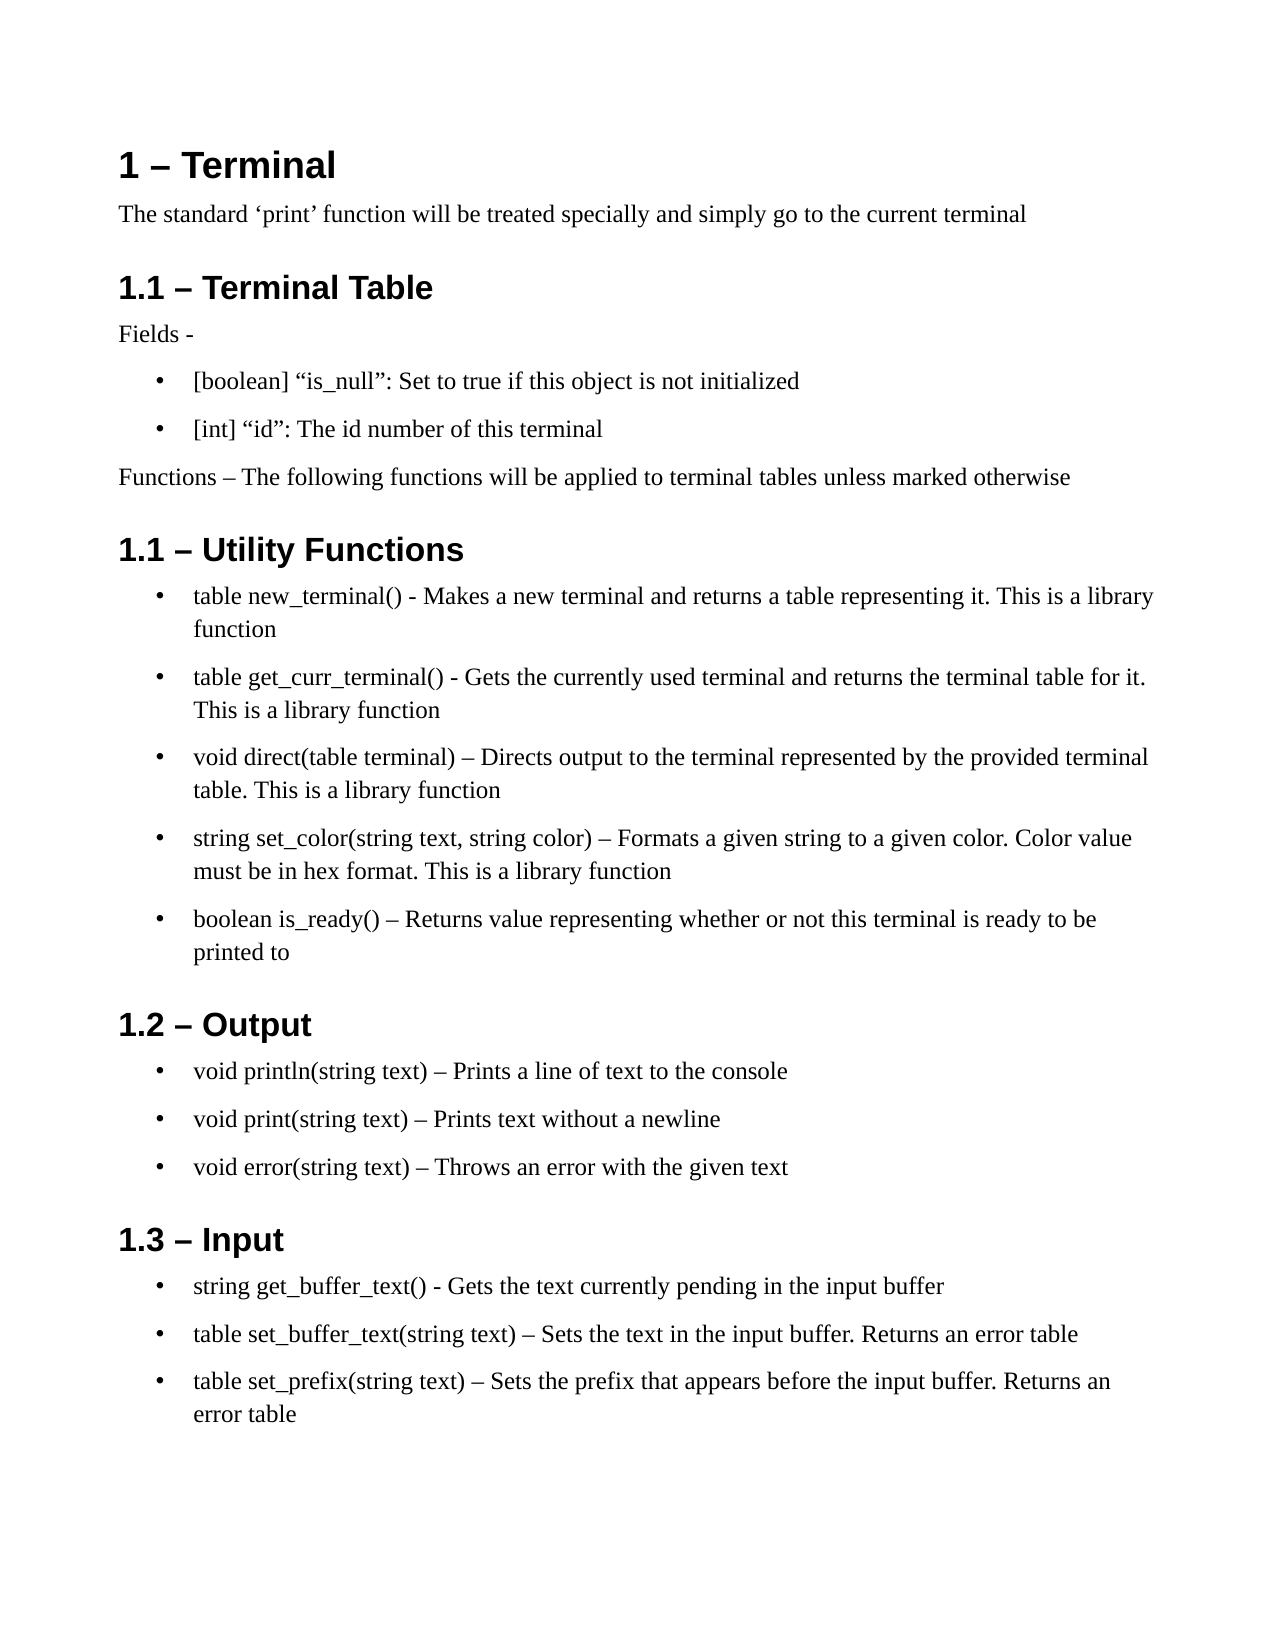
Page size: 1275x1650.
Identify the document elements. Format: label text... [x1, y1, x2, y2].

list table get_curr_terminal() - Gets the currently used terminal and returns the terminal table for it. This is a library function [156, 662, 1157, 724]
subtitle 1.1 – Terminal Table [118, 268, 1157, 306]
subtitle 1.2 – Output [118, 1005, 1157, 1044]
list table set_buffer_text(string text) – Sets the text in the input buffer. Returns an error table [156, 1319, 1157, 1347]
list void direct(table terminal) – Directs output to the terminal represented by the provided terminal table. This is a library function [156, 742, 1157, 804]
subtitle 1 – Terminal [118, 143, 1157, 187]
list void print(string text) – Prints text without a newline [156, 1104, 1157, 1133]
list table new_terminal() - Makes a new terminal and returns a table representing it. This is a library function [156, 581, 1157, 643]
list string get_buffer_text() - Gets the text currently pending in the input buffer [156, 1271, 1157, 1300]
text Fields - [118, 319, 1157, 348]
list void println(string text) – Prints a line of text to the console [156, 1056, 1157, 1085]
list [boolean] “is_null”: Set to true if this object is not initialized [156, 366, 1157, 395]
list [int] “id”: The id number of this terminal [156, 414, 1157, 443]
list void error(string text) – Throws an error with the given text [156, 1152, 1157, 1180]
subtitle 1.1 – Utility Functions [118, 530, 1157, 569]
subtitle 1.3 – Input [118, 1220, 1157, 1259]
list boolean is_ready() – Returns value representing whether or not this terminal is ready to be printed to [156, 904, 1157, 966]
list string set_color(string text, string color) – Formats a given string to a given color. Color value must be in hex format. This is a library function [156, 823, 1157, 885]
list table set_prefix(string text) – Sets the prefix that appears before the input buffer. Returns an error table [156, 1366, 1157, 1428]
text Functions – The following functions will be applied to terminal tables unless marked otherwise [118, 462, 1157, 490]
text The standard ‘print’ function will be treated specially and simply go to the current terminal [118, 199, 1157, 228]
